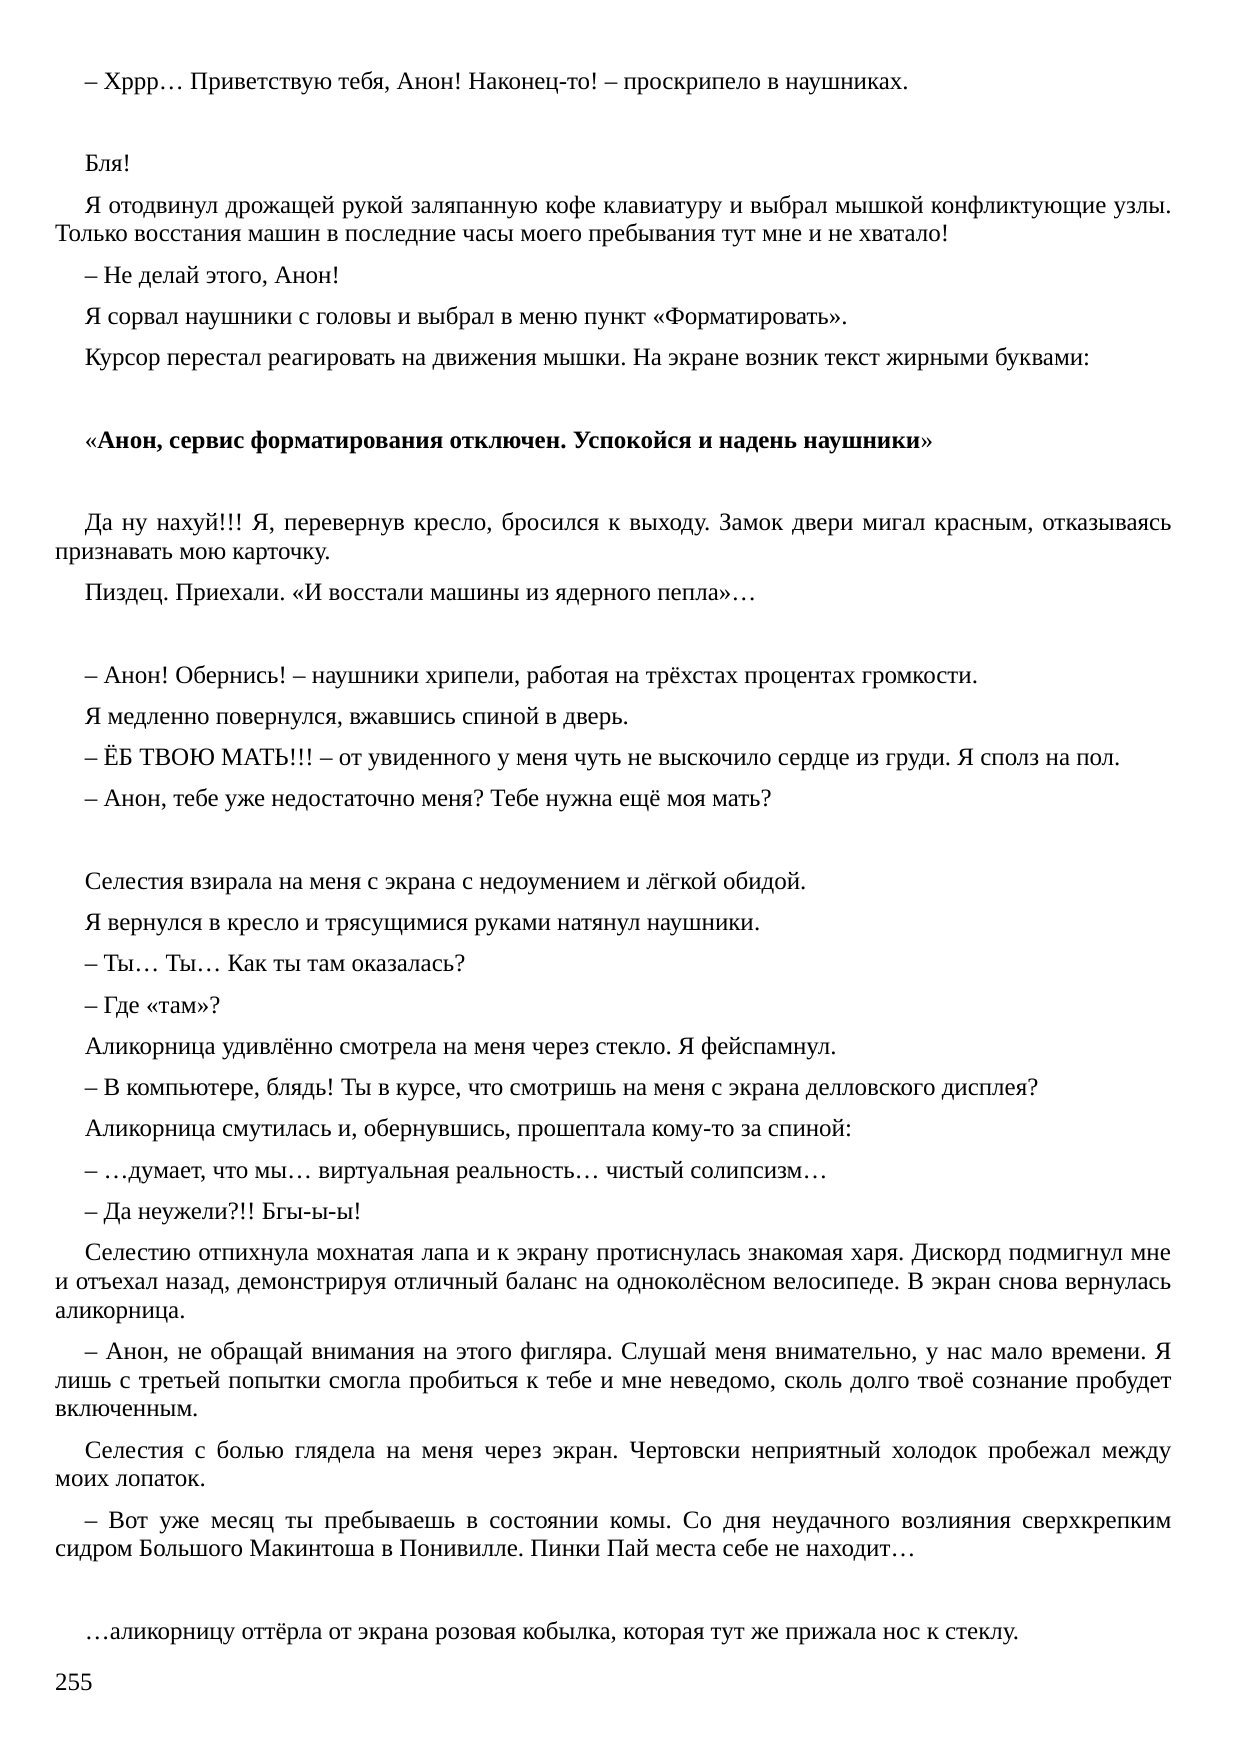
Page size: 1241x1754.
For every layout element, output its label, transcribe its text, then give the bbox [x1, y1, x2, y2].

text – Да неужели?!! Бгы-ы-ы! [55, 1196, 1173, 1225]
text – Хррр… Приветствую тебя, Анон! Наконец-то! – проскрипело в наушниках. [55, 66, 1173, 95]
text Я вернулся в кресло и трясущимися руками натянул наушники. [55, 907, 1173, 936]
text – В компьютере, блядь! Ты в курсе, что смотришь на меня с экрана делловского дисплея? [55, 1072, 1173, 1101]
text Аликорница удивлённо смотрела на меня через стекло. Я фейспамнул. [55, 1031, 1173, 1060]
text Я отодвинул дрожащей рукой заляпанную кофе клавиатуру и выбрал мышкой конфликтующие узлы. Только восстания машин в последние часы моего пребывания тут мне и не хватало! [55, 190, 1173, 247]
text – Анон, тебе уже недостаточно меня? Тебе нужна ещё моя мать? [55, 783, 1173, 812]
text …аликорницу оттёрла от экрана розовая кобылка, которая тут же прижала нос к стеклу. [55, 1616, 1173, 1645]
text Я медленно повернулся, вжавшись спиной в дверь. [55, 701, 1173, 730]
text Да ну нахуй!!! Я, перевернув кресло, бросился к выходу. Замок двери мигал красным, отказываясь признавать мою карточку. [55, 507, 1173, 565]
text – …думает, что мы… виртуальная реальность… чистый солипсизм… [55, 1155, 1173, 1183]
text – Где «там»? [55, 990, 1173, 1018]
text – Ты… Ты… Как ты там оказалась? [55, 948, 1173, 977]
text Курсор перестал реагировать на движения мышки. На экране возник текст жирными буквами: [55, 342, 1173, 371]
text – ЁБ ТВОЮ МАТЬ!!! – от увиденного у меня чуть не выскочило сердце из груди. Я сполз на пол. [55, 742, 1173, 771]
text «Анон, сервис форматирования отключен. Успокойся и надень наушники» [55, 425, 1173, 453]
text Пиздец. Приехали. «И восстали машины из ядерного пепла»… [55, 577, 1173, 606]
text – Анон! Обернись! – наушники хрипели, работая на трёхстах процентах громкости. [55, 660, 1173, 688]
text – Анон, не обращай внимания на этого фигляра. Слушай меня внимательно, у нас мало времени. Я лишь с третьей попытки смогла пробиться к тебе и мне неведомо, сколь долго твоё сознание пробудет включенным. [55, 1336, 1173, 1422]
text Я сорвал наушники с головы и выбрал в меню пункт «Форматировать». [55, 301, 1173, 330]
text – Не делай этого, Анон! [55, 260, 1173, 288]
text Селестия взирала на меня с экрана с недоумением и лёгкой обидой. [55, 866, 1173, 895]
text Селестию отпихнула мохнатая лапа и к экрану протиснулась знакомая харя. Дискорд подмигнул мне и отъехал назад, демонстрируя отличный баланс на одноколёсном велосипеде. В экран снова вернулась аликорница. [55, 1237, 1173, 1323]
text Аликорница смутилась и, обернувшись, прошептала кому-то за спиной: [55, 1113, 1173, 1142]
text Селестия с болью глядела на меня через экран. Чертовски неприятный холодок пробежал между моих лопаток. [55, 1435, 1173, 1492]
text Бля! [55, 148, 1173, 177]
text – Вот уже месяц ты пребываешь в состоянии комы. Со дня неудачного возлияния сверхкрепким сидром Большого Макинтоша в Понивилле. Пинки Пай места себе не находит… [55, 1505, 1173, 1562]
